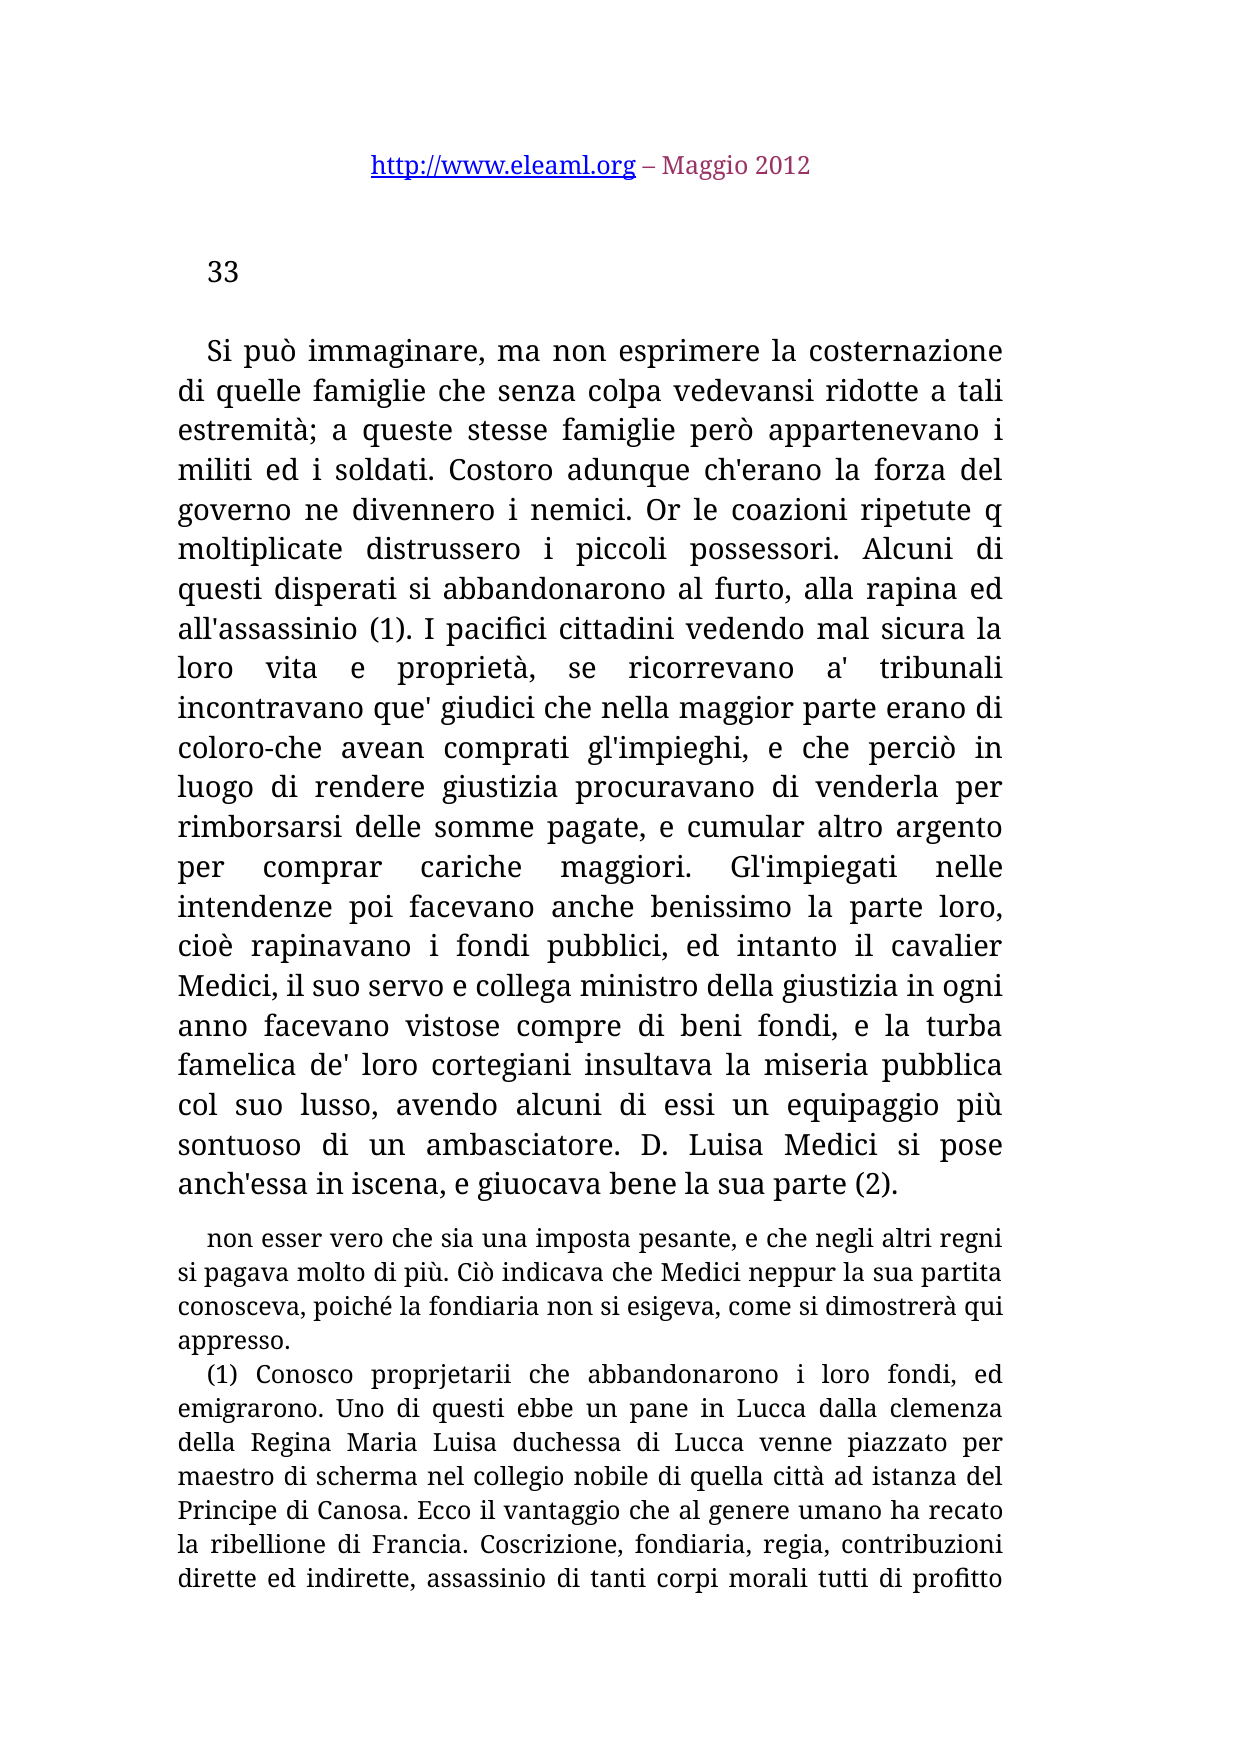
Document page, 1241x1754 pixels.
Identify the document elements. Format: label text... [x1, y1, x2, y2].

text 33 [177, 251, 1004, 291]
text Si può immaginare, ma non esprimere la costernazione di quelle famiglie che senza colpa vedevansi ridotte a tali estremità; a queste stesse famiglie però appartenevano i militi ed i soldati. Costoro adunque ch'erano la forza del governo ne divennero i nemici. Or le coazioni ripetute q moltiplicate distrussero i piccoli possessori. Alcuni di questi disperati si abbandonarono al furto, alla rapina ed all'assassinio (1). I pacifici cittadini vedendo mal sicura la loro vita e proprietà, se ricorrevano a' tribunali incontravano que' giudici che nella maggior parte erano di coloro-che avean comprati gl'impieghi, e che perciò in luogo di rendere giustizia procuravano di venderla per rimborsarsi delle somme pagate, e cumular altro argento per comprar cariche maggiori. Gl'impiegati nelle intendenze poi facevano anche benissimo la parte loro, cioè rapinavano i fondi pubblici, ed intanto il cavalier Medici, il suo servo e collega ministro della giustizia in ogni anno facevano vistose compre di beni fondi, e la turba famelica de' loro cortegiani insultava la miseria pubblica col suo lusso, avendo alcuni di essi un equipaggio più sontuoso di un ambasciatore. D. Luisa Medici si pose anch'essa in iscena, e giuocava bene la sua parte (2). [177, 330, 1004, 1203]
text (1) Conosco proprjetarii che abbandonarono i loro fondi, ed emigrarono. Uno di questi ebbe un pane in Lucca dalla clemenza della Regina Maria Luisa duchessa di Lucca venne piazzato per maestro di scherma nel collegio nobile di quella città ad istanza del Principe di Canosa. Ecco il vantaggio che al genere umano ha recato la ribellione di Francia. Coscrizione, fondiaria, regia, contribuzioni dirette ed indirette, assassinio di tanti corpi morali tutti di profitto [177, 1357, 1004, 1595]
text non esser vero che sia una imposta pesante, e che negli altri regni si pagava molto di più. Ciò indicava che Medici neppur la sua partita conosceva, poiché la fondiaria non si esigeva, come si dimostrerà qui appresso. [177, 1220, 1004, 1357]
